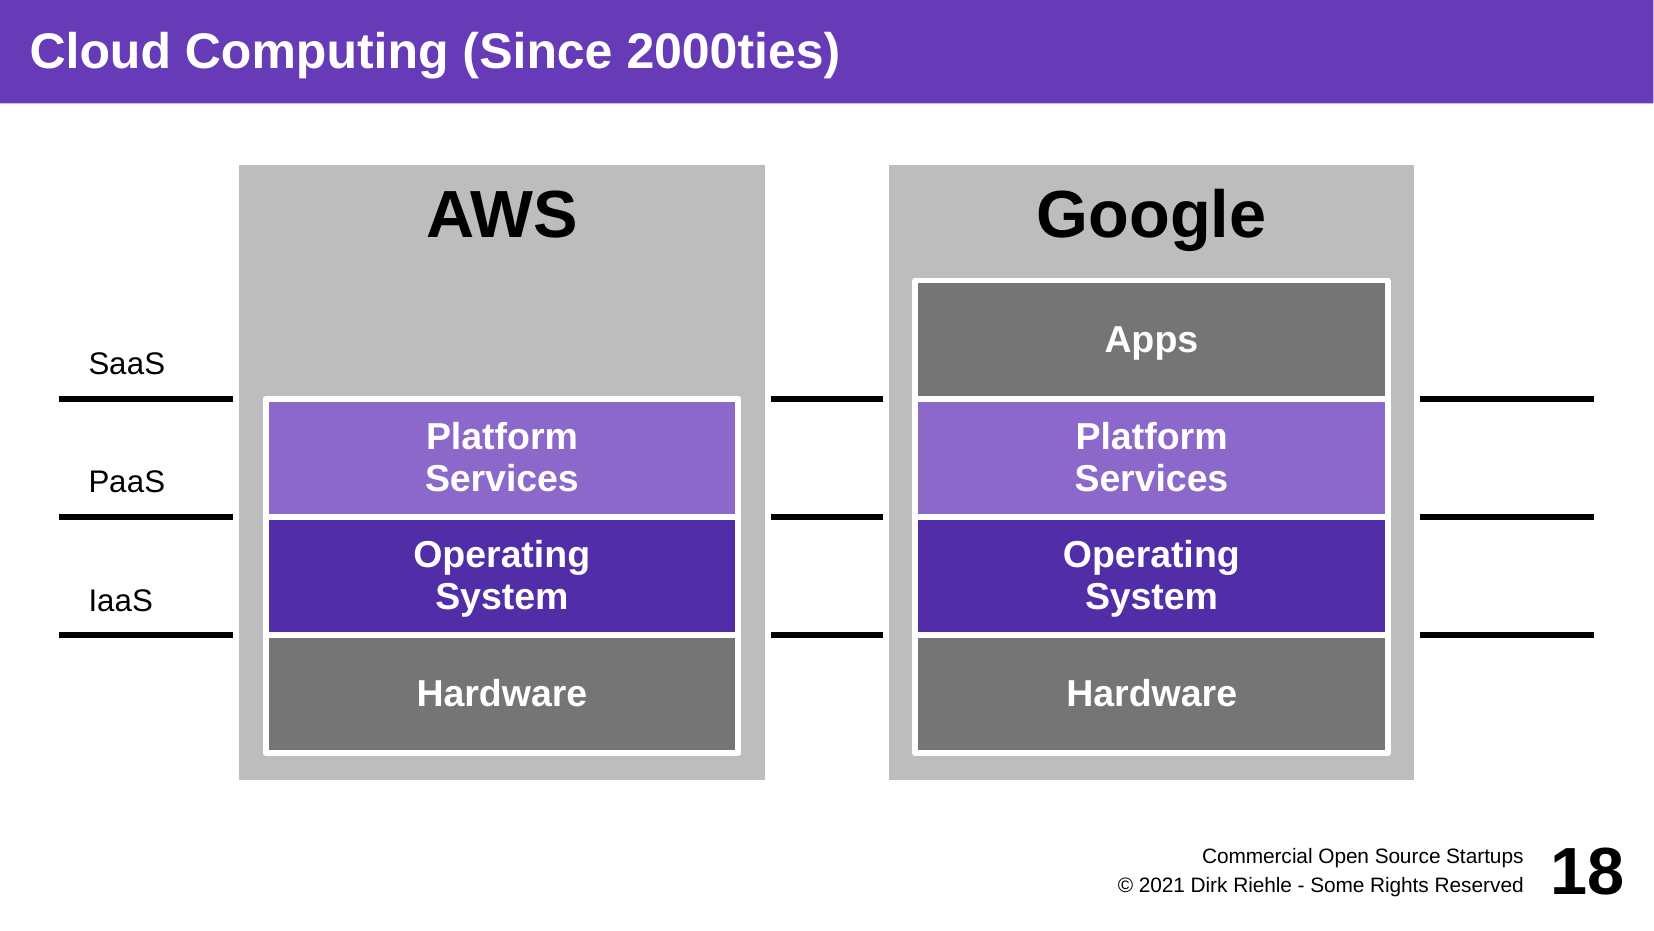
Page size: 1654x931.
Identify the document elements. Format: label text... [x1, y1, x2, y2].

text_box Operating System [265, 516, 739, 635]
text_box Platform Services [915, 399, 1388, 516]
text_box Apps [915, 280, 1388, 399]
title Cloud Computing (Since 2000ties) [0, 0, 1654, 104]
text_box Operating System [915, 516, 1388, 635]
text_box Hardware [915, 635, 1388, 753]
text_box Google [885, 162, 1418, 783]
text_box Hardware [265, 635, 739, 753]
text_box AWS [236, 162, 768, 783]
text_box Platform Services [265, 398, 739, 516]
